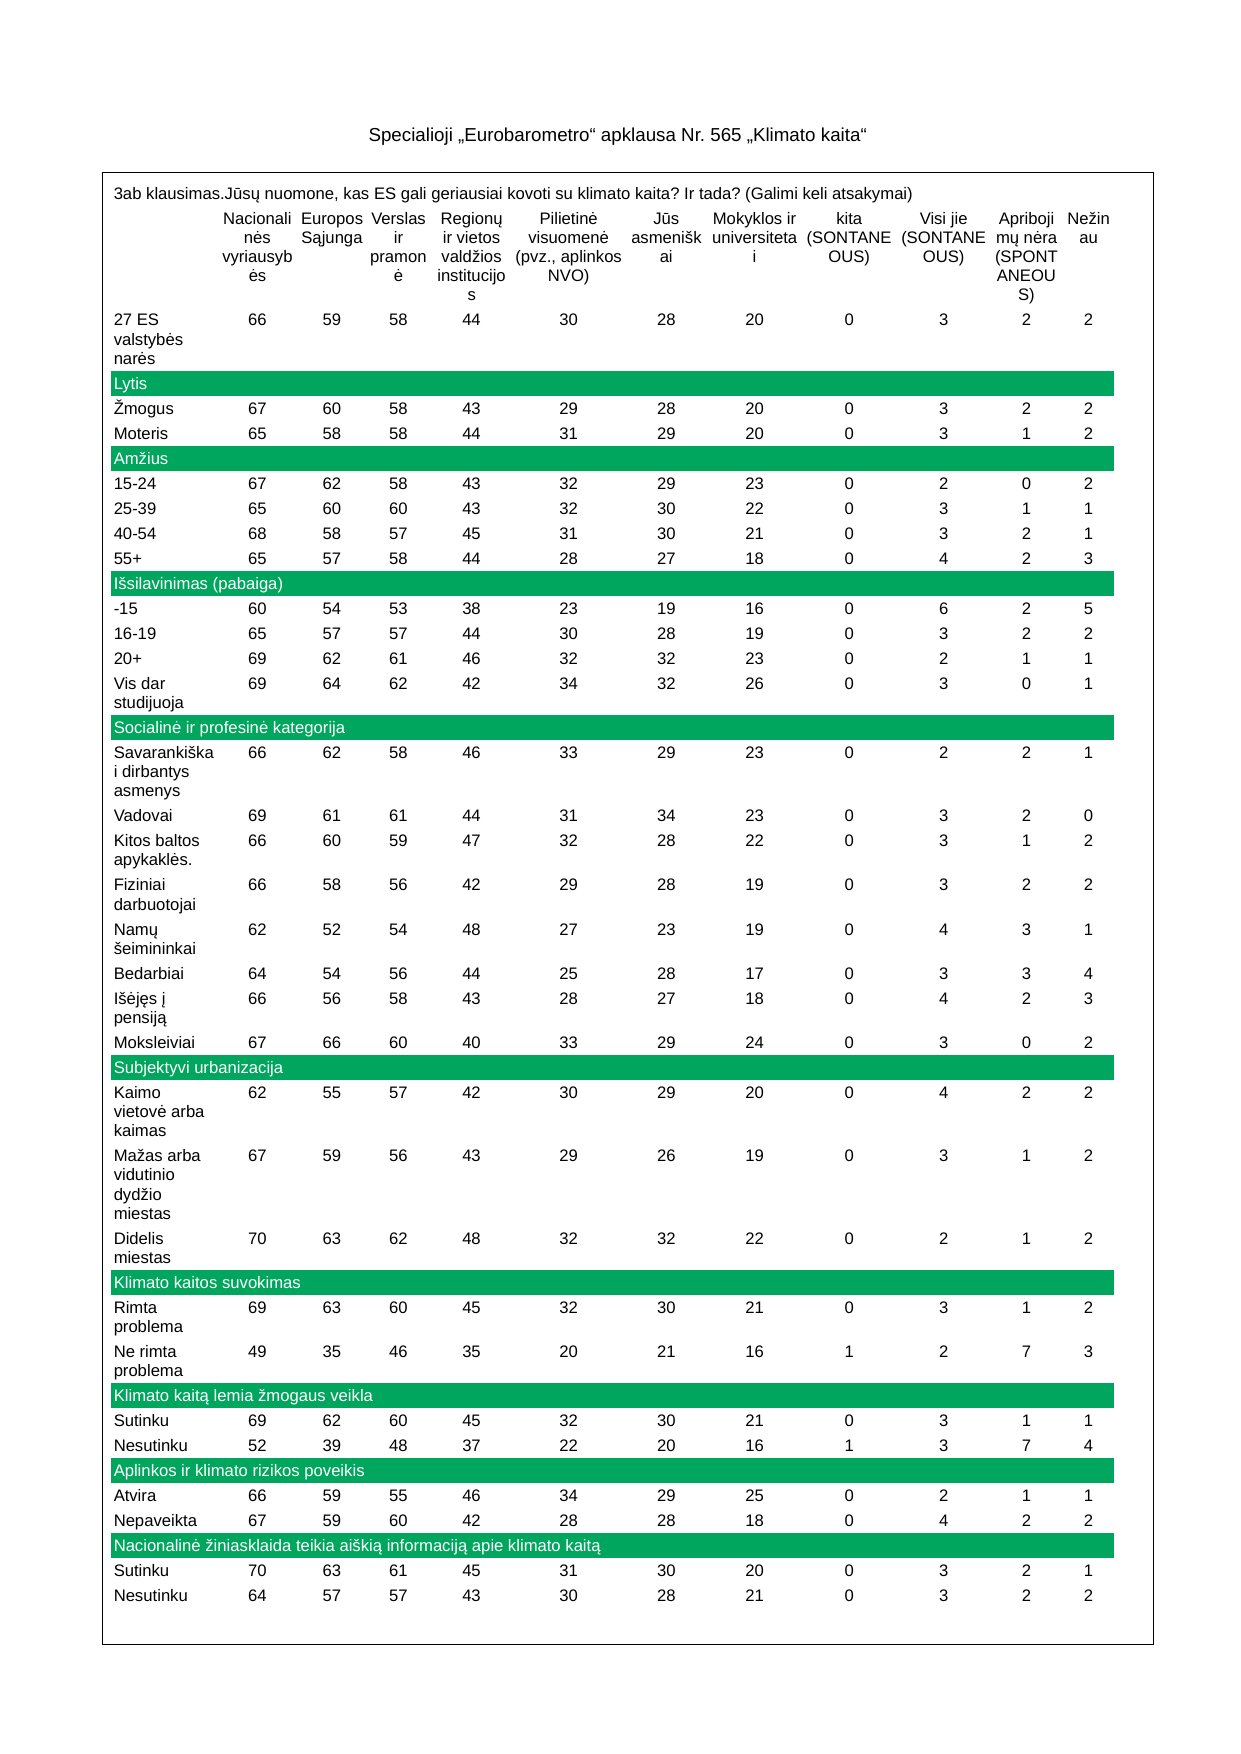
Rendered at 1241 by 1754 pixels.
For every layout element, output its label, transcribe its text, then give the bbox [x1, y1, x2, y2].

table_cell 66 [217, 872, 297, 916]
table_cell 2 [897, 1226, 990, 1270]
table_cell 4 [897, 1080, 990, 1143]
table_cell 57 [366, 1583, 430, 1608]
table_cell 2 [1062, 1080, 1114, 1143]
table_cell 0 [801, 961, 897, 986]
table_cell 60 [217, 596, 297, 621]
table_cell 58 [298, 521, 366, 546]
table_cell 0 [801, 596, 897, 621]
table_cell 52 [298, 916, 366, 961]
table_cell 0 [801, 1583, 897, 1608]
table_cell 54 [298, 961, 366, 986]
table_cell 66 [217, 1483, 297, 1508]
table_cell 2 [897, 740, 990, 803]
table_cell 65 [217, 621, 297, 646]
table_cell 43 [430, 496, 512, 521]
table_cell 40 [430, 1030, 512, 1055]
table_cell 28 [625, 872, 707, 916]
table_cell 34 [625, 803, 707, 828]
table_cell 62 [298, 740, 366, 803]
table_cell 52 [217, 1433, 297, 1458]
table_cell 70 [217, 1558, 297, 1583]
table_cell 3 [897, 1583, 990, 1608]
table_cell 25 [512, 961, 625, 986]
table_cell 1 [1062, 916, 1114, 961]
table_cell 42 [430, 872, 512, 916]
table_cell 69 [217, 803, 297, 828]
table_cell 2 [990, 1080, 1062, 1143]
table_cell 57 [366, 1080, 430, 1143]
table_cell 59 [366, 828, 430, 872]
table_cell 19 [708, 621, 801, 646]
table_cell Vadovai [111, 803, 217, 828]
table_cell 22 [708, 1226, 801, 1270]
table_cell 27 [625, 986, 707, 1030]
table_cell 0 [801, 621, 897, 646]
table_cell 0 [990, 671, 1062, 715]
table_cell 0 [801, 396, 897, 421]
table_cell 2 [990, 1583, 1062, 1608]
table_cell 62 [217, 1080, 297, 1143]
table_cell 2 [1062, 621, 1114, 646]
table_cell 62 [298, 646, 366, 671]
table_cell 2 [897, 1483, 990, 1508]
table_cell 66 [217, 828, 297, 872]
table_cell 57 [298, 621, 366, 646]
table_cell 27 [625, 546, 707, 571]
table_cell 3 [990, 916, 1062, 961]
table_cell Žmogus [111, 396, 217, 421]
table_cell 2 [990, 740, 1062, 803]
table_cell 58 [366, 471, 430, 496]
table_cell 3 [897, 521, 990, 546]
table_cell 0 [801, 1295, 897, 1339]
table_cell 64 [217, 961, 297, 986]
table_cell 32 [512, 1295, 625, 1339]
table_cell 29 [625, 1080, 707, 1143]
table_cell Didelis miestas [111, 1226, 217, 1270]
table_cell 63 [298, 1226, 366, 1270]
table_cell 21 [708, 1295, 801, 1339]
table_cell 30 [625, 1295, 707, 1339]
table_cell 45 [430, 1295, 512, 1339]
table_cell 2 [1062, 421, 1114, 446]
table_cell 58 [366, 307, 430, 371]
table_cell 18 [708, 546, 801, 571]
table_cell 3 [897, 671, 990, 715]
table_cell Ne rimta problema [111, 1339, 217, 1383]
table_cell 2 [897, 646, 990, 671]
table_cell 19 [708, 872, 801, 916]
table_cell 0 [1062, 803, 1114, 828]
table_cell 29 [625, 421, 707, 446]
table_cell 28 [625, 1508, 707, 1533]
table_cell 2 [1062, 1508, 1114, 1533]
table_cell 23 [512, 596, 625, 621]
table_cell 43 [430, 1583, 512, 1608]
table_cell 27 [512, 916, 625, 961]
table_cell 3 [897, 961, 990, 986]
table_cell 66 [217, 307, 297, 371]
table_cell 3 [897, 396, 990, 421]
table_cell 59 [298, 1508, 366, 1533]
table_cell 20 [708, 1080, 801, 1143]
table_cell 1 [990, 1226, 1062, 1270]
table_cell 1 [990, 1483, 1062, 1508]
table_cell 0 [801, 740, 897, 803]
table_cell 62 [366, 671, 430, 715]
table_cell 2 [990, 596, 1062, 621]
table_cell 20 [708, 307, 801, 371]
table_cell 58 [366, 546, 430, 571]
table_cell 58 [366, 396, 430, 421]
table_cell 31 [512, 521, 625, 546]
table_cell 55 [366, 1483, 430, 1508]
table_cell Išėjęs į pensiją [111, 986, 217, 1030]
table_cell 1 [801, 1433, 897, 1458]
table_cell 64 [217, 1583, 297, 1608]
table_cell 2 [1062, 1226, 1114, 1270]
table_cell Namų šeimininkai [111, 916, 217, 961]
table_cell Visi jie (SONTANEOUS) [897, 206, 990, 307]
table_cell 57 [298, 1583, 366, 1608]
table_cell 4 [1062, 1433, 1114, 1458]
table_cell 29 [625, 471, 707, 496]
table_cell 35 [430, 1339, 512, 1383]
table_cell 65 [217, 496, 297, 521]
table_cell 19 [625, 596, 707, 621]
table_cell 46 [430, 1483, 512, 1508]
table_cell 23 [708, 803, 801, 828]
table_cell 32 [512, 1408, 625, 1433]
table_cell 26 [708, 671, 801, 715]
table_cell Mažas arba vidutinio dydžio miestas [111, 1143, 217, 1226]
table_cell 64 [298, 671, 366, 715]
table_cell Regionų ir vietos valdžios institucijos [430, 206, 512, 307]
table_cell Klimato kaitos suvokimas [111, 1270, 1114, 1295]
table_cell 3 [897, 421, 990, 446]
table_cell 30 [625, 521, 707, 546]
table_cell 2 [1062, 1030, 1114, 1055]
table_cell 2 [990, 1558, 1062, 1583]
table_cell 28 [625, 396, 707, 421]
table_cell 59 [298, 307, 366, 371]
table_cell 44 [430, 546, 512, 571]
table_cell 16 [708, 596, 801, 621]
table_cell 3 [897, 1295, 990, 1339]
table_cell 2 [990, 803, 1062, 828]
table_cell 28 [512, 1508, 625, 1533]
table_cell 0 [801, 1030, 897, 1055]
table_cell 3 [897, 496, 990, 521]
table_cell Fiziniai darbuotojai [111, 872, 217, 916]
table_cell 0 [801, 1408, 897, 1433]
table_cell 59 [298, 1483, 366, 1508]
table_cell 40-54 [111, 521, 217, 546]
table_cell 33 [512, 1030, 625, 1055]
table_cell 30 [512, 307, 625, 371]
table_cell Verslas ir pramonė [366, 206, 430, 307]
table_cell 24 [708, 1030, 801, 1055]
table_cell 67 [217, 471, 297, 496]
table_cell 28 [625, 828, 707, 872]
table_cell 46 [430, 740, 512, 803]
table_cell 1 [1062, 1483, 1114, 1508]
table_cell 23 [708, 740, 801, 803]
table_cell 15-24 [111, 471, 217, 496]
table_cell 0 [990, 1030, 1062, 1055]
table_cell 20 [708, 1558, 801, 1583]
table_cell 18 [708, 1508, 801, 1533]
table_cell Nacionalinės vyriausybės [217, 206, 297, 307]
table_cell 58 [366, 740, 430, 803]
table_cell 60 [298, 496, 366, 521]
table_cell Bedarbiai [111, 961, 217, 986]
table_cell 19 [708, 1143, 801, 1226]
table_cell 44 [430, 621, 512, 646]
table_cell 67 [217, 396, 297, 421]
table_cell 60 [366, 496, 430, 521]
table_cell 23 [708, 646, 801, 671]
table_cell 31 [512, 1558, 625, 1583]
table_cell 2 [990, 546, 1062, 571]
table_cell Jūs asmeniškai [625, 206, 707, 307]
table_cell Sutinku [111, 1558, 217, 1583]
table_cell 58 [366, 986, 430, 1030]
table_cell 3 [897, 307, 990, 371]
table_cell 3 [897, 1408, 990, 1433]
table_cell 43 [430, 1143, 512, 1226]
table_cell 1 [990, 828, 1062, 872]
table_cell 2 [1062, 471, 1114, 496]
table_header 3ab klausimas.Jūsų nuomone, kas ES gali geriausiai kovoti su klimato kaita? Ir tada? (Galimi keli atsakymai) [111, 181, 1114, 206]
table_cell 0 [801, 1508, 897, 1533]
table_cell 28 [625, 307, 707, 371]
table_cell 69 [217, 646, 297, 671]
table_cell 26 [625, 1143, 707, 1226]
table_cell 25-39 [111, 496, 217, 521]
table_cell 29 [625, 740, 707, 803]
table_cell 3 [897, 1030, 990, 1055]
table_cell 47 [430, 828, 512, 872]
table_cell 58 [298, 421, 366, 446]
table_cell 4 [897, 916, 990, 961]
table_cell 2 [1062, 828, 1114, 872]
table_cell 60 [298, 828, 366, 872]
table_cell 18 [708, 986, 801, 1030]
table_cell 67 [217, 1143, 297, 1226]
table_cell 16 [708, 1339, 801, 1383]
table_cell 38 [430, 596, 512, 621]
table_cell 31 [512, 803, 625, 828]
table_cell 3 [897, 872, 990, 916]
table_cell 32 [625, 646, 707, 671]
table_cell 56 [366, 961, 430, 986]
table_cell Subjektyvi urbanizacija [111, 1055, 1114, 1080]
table_cell 1 [1062, 1558, 1114, 1583]
table_cell 1 [990, 1408, 1062, 1433]
table_cell 0 [801, 496, 897, 521]
table_cell 22 [708, 828, 801, 872]
table_cell 29 [512, 396, 625, 421]
table_cell 1 [1062, 646, 1114, 671]
table_cell 66 [217, 986, 297, 1030]
table_cell 2 [897, 471, 990, 496]
table_cell 0 [801, 1558, 897, 1583]
table_cell 0 [801, 671, 897, 715]
table_cell 0 [801, 1226, 897, 1270]
table_cell 30 [512, 621, 625, 646]
table_cell kita (SONTANEOUS) [801, 206, 897, 307]
table_cell 2 [1062, 396, 1114, 421]
table_cell 63 [298, 1295, 366, 1339]
table_cell 56 [366, 1143, 430, 1226]
table_cell 29 [625, 1483, 707, 1508]
table_cell 2 [990, 986, 1062, 1030]
table_cell 43 [430, 471, 512, 496]
table_cell Sutinku [111, 1408, 217, 1433]
table_cell 2 [1062, 1583, 1114, 1608]
table_cell 28 [625, 621, 707, 646]
table_cell 2 [990, 1508, 1062, 1533]
table_cell 54 [366, 916, 430, 961]
table_cell 67 [217, 1508, 297, 1533]
table_cell 3 [897, 621, 990, 646]
table_cell 0 [801, 546, 897, 571]
table_cell 2 [990, 621, 1062, 646]
table_cell 32 [512, 496, 625, 521]
table_cell 55 [298, 1080, 366, 1143]
table_cell 53 [366, 596, 430, 621]
table_cell Kaimo vietovė arba kaimas [111, 1080, 217, 1143]
table_cell 28 [512, 546, 625, 571]
table_cell 44 [430, 803, 512, 828]
table_cell 23 [708, 471, 801, 496]
table_cell 21 [625, 1339, 707, 1383]
table_cell 60 [366, 1408, 430, 1433]
table_cell 22 [512, 1433, 625, 1458]
table_cell 65 [217, 421, 297, 446]
table_cell 42 [430, 671, 512, 715]
table_cell 1 [990, 496, 1062, 521]
table_cell Socialinė ir profesinė kategorija [111, 715, 1114, 740]
table_cell 7 [990, 1339, 1062, 1383]
table_cell 6 [897, 596, 990, 621]
table_cell 0 [801, 307, 897, 371]
table_cell 1 [1062, 1408, 1114, 1433]
table_cell 67 [217, 1030, 297, 1055]
table_cell 2 [990, 396, 1062, 421]
table_cell Pilietinė visuomenė (pvz., aplinkos NVO) [512, 206, 625, 307]
table_cell 3 [897, 803, 990, 828]
table_cell 30 [625, 1408, 707, 1433]
table_cell 3 [897, 1558, 990, 1583]
table_cell Nežinau [1062, 206, 1114, 307]
table_cell 39 [298, 1433, 366, 1458]
table_cell Nesutinku [111, 1433, 217, 1458]
table_cell 30 [625, 496, 707, 521]
table_cell 58 [298, 872, 366, 916]
table_cell 62 [298, 471, 366, 496]
table_cell 29 [512, 872, 625, 916]
table_cell Moteris [111, 421, 217, 446]
table_cell 0 [801, 803, 897, 828]
table_cell 62 [298, 1408, 366, 1433]
table_cell 35 [298, 1339, 366, 1383]
table_cell Rimta problema [111, 1295, 217, 1339]
table_cell 1 [990, 1143, 1062, 1226]
table_cell 68 [217, 521, 297, 546]
table_cell 32 [512, 1226, 625, 1270]
table_cell 30 [512, 1583, 625, 1608]
table_cell 0 [801, 1143, 897, 1226]
table_cell 0 [801, 646, 897, 671]
table_cell [111, 206, 217, 307]
table_cell 2 [1062, 1143, 1114, 1226]
table_cell 20 [708, 396, 801, 421]
table_cell 65 [217, 546, 297, 571]
table_cell 45 [430, 1408, 512, 1433]
table_cell 3 [1062, 986, 1114, 1030]
table_cell Vis dar studijuoja [111, 671, 217, 715]
table_cell 2 [897, 1339, 990, 1383]
table_cell 45 [430, 521, 512, 546]
table_cell 49 [217, 1339, 297, 1383]
table_cell 1 [990, 646, 1062, 671]
table_cell 34 [512, 1483, 625, 1508]
table_cell 20 [625, 1433, 707, 1458]
table_cell 44 [430, 307, 512, 371]
table_cell 60 [366, 1508, 430, 1533]
table_cell 46 [366, 1339, 430, 1383]
table_cell 0 [801, 872, 897, 916]
table_cell 69 [217, 1408, 297, 1433]
table_cell 21 [708, 1408, 801, 1433]
table_cell Nesutinku [111, 1583, 217, 1608]
table_cell 3 [1062, 546, 1114, 571]
table_cell 31 [512, 421, 625, 446]
table_cell 28 [625, 1583, 707, 1608]
table_cell 1 [990, 1295, 1062, 1339]
table_cell 69 [217, 1295, 297, 1339]
table_cell 2 [990, 521, 1062, 546]
table_cell Savarankiškai dirbantys asmenys [111, 740, 217, 803]
table_cell 62 [366, 1226, 430, 1270]
table_cell 46 [430, 646, 512, 671]
table_cell 62 [217, 916, 297, 961]
table_cell 20+ [111, 646, 217, 671]
table_cell 0 [801, 986, 897, 1030]
table_cell 58 [366, 421, 430, 446]
table_cell 32 [512, 471, 625, 496]
table_cell 66 [217, 740, 297, 803]
table_cell 57 [298, 546, 366, 571]
table_cell 22 [708, 496, 801, 521]
table_cell 25 [708, 1483, 801, 1508]
table_cell 4 [897, 1508, 990, 1533]
table_cell 1 [1062, 671, 1114, 715]
table_cell 32 [512, 646, 625, 671]
table_cell Nacionalinė žiniasklaida teikia aiškią informaciją apie klimato kaitą [111, 1533, 1114, 1558]
table_cell 44 [430, 961, 512, 986]
table_cell 2 [990, 307, 1062, 371]
table_cell 30 [625, 1558, 707, 1583]
table_cell 48 [430, 1226, 512, 1270]
table_cell Aplinkos ir klimato rizikos poveikis [111, 1458, 1114, 1483]
table_cell 21 [708, 521, 801, 546]
table_cell 3 [897, 1433, 990, 1458]
table_cell 3 [897, 828, 990, 872]
table_cell 21 [708, 1583, 801, 1608]
table_cell 1 [1062, 521, 1114, 546]
table_cell 70 [217, 1226, 297, 1270]
table_cell 63 [298, 1558, 366, 1583]
table_cell 43 [430, 396, 512, 421]
table_cell 2 [1062, 1295, 1114, 1339]
table_cell 60 [366, 1295, 430, 1339]
table_cell 2 [990, 872, 1062, 916]
table_cell 54 [298, 596, 366, 621]
table_cell 19 [708, 916, 801, 961]
table_cell 29 [512, 1143, 625, 1226]
table_cell 4 [897, 986, 990, 1030]
table_cell 44 [430, 421, 512, 446]
table_cell Lytis [111, 371, 1114, 396]
table_cell 61 [366, 646, 430, 671]
table_cell 20 [512, 1339, 625, 1383]
table_cell 17 [708, 961, 801, 986]
table_cell 16 [708, 1433, 801, 1458]
table_cell Išsilavinimas (pabaiga) [111, 571, 1114, 596]
table_cell 20 [708, 421, 801, 446]
table_cell 3 [990, 961, 1062, 986]
table_cell 27 ES valstybės narės [111, 307, 217, 371]
table_cell 61 [298, 803, 366, 828]
table_cell 0 [801, 421, 897, 446]
table_cell Mokyklos ir universitetai [708, 206, 801, 307]
table_cell Nepaveikta [111, 1508, 217, 1533]
table_cell 60 [366, 1030, 430, 1055]
table_cell Kitos baltos apykaklės. [111, 828, 217, 872]
table_cell Atvira [111, 1483, 217, 1508]
table_cell 23 [625, 916, 707, 961]
table_cell 42 [430, 1080, 512, 1143]
table_cell 32 [512, 828, 625, 872]
table_cell 57 [366, 621, 430, 646]
table_cell 3 [897, 1143, 990, 1226]
table_cell 60 [298, 396, 366, 421]
table_cell Moksleiviai [111, 1030, 217, 1055]
table_cell 48 [430, 916, 512, 961]
table_cell 0 [801, 1483, 897, 1508]
table_cell 1 [1062, 740, 1114, 803]
table_cell 4 [1062, 961, 1114, 986]
table_cell 55+ [111, 546, 217, 571]
table_cell 16-19 [111, 621, 217, 646]
table_cell Amžius [111, 446, 1114, 471]
table_cell 4 [897, 546, 990, 571]
table_cell 42 [430, 1508, 512, 1533]
table_cell 5 [1062, 596, 1114, 621]
table_cell 33 [512, 740, 625, 803]
table_cell 7 [990, 1433, 1062, 1458]
table_cell -15 [111, 596, 217, 621]
table_cell 61 [366, 803, 430, 828]
table_cell 56 [366, 872, 430, 916]
table_cell 66 [298, 1030, 366, 1055]
table_cell Klimato kaitą lemia žmogaus veikla [111, 1383, 1114, 1408]
table_cell 56 [298, 986, 366, 1030]
table_cell 3 [1062, 1339, 1114, 1383]
table_cell 0 [801, 1080, 897, 1143]
table_cell 29 [625, 1030, 707, 1055]
table_cell 1 [801, 1339, 897, 1383]
table_cell 0 [801, 828, 897, 872]
table_cell 32 [625, 671, 707, 715]
table_cell 0 [801, 916, 897, 961]
table_cell 0 [990, 471, 1062, 496]
table_cell 0 [801, 521, 897, 546]
table_cell 28 [625, 961, 707, 986]
table_cell 45 [430, 1558, 512, 1583]
table_cell 59 [298, 1143, 366, 1226]
table_cell 2 [1062, 872, 1114, 916]
table_cell Europos Sąjunga [298, 206, 366, 307]
table_cell Apribojimų nėra (SPONTANEOUS) [990, 206, 1062, 307]
table_cell 2 [1062, 307, 1114, 371]
table_cell 1 [990, 421, 1062, 446]
table_cell 1 [1062, 496, 1114, 521]
table_cell 34 [512, 671, 625, 715]
table_cell 61 [366, 1558, 430, 1583]
table_cell 57 [366, 521, 430, 546]
table_cell 48 [366, 1433, 430, 1458]
table_cell 0 [801, 471, 897, 496]
table_cell 32 [625, 1226, 707, 1270]
table_cell 37 [430, 1433, 512, 1458]
table_cell 30 [512, 1080, 625, 1143]
table_cell 69 [217, 671, 297, 715]
table_cell 28 [512, 986, 625, 1030]
table_cell 43 [430, 986, 512, 1030]
